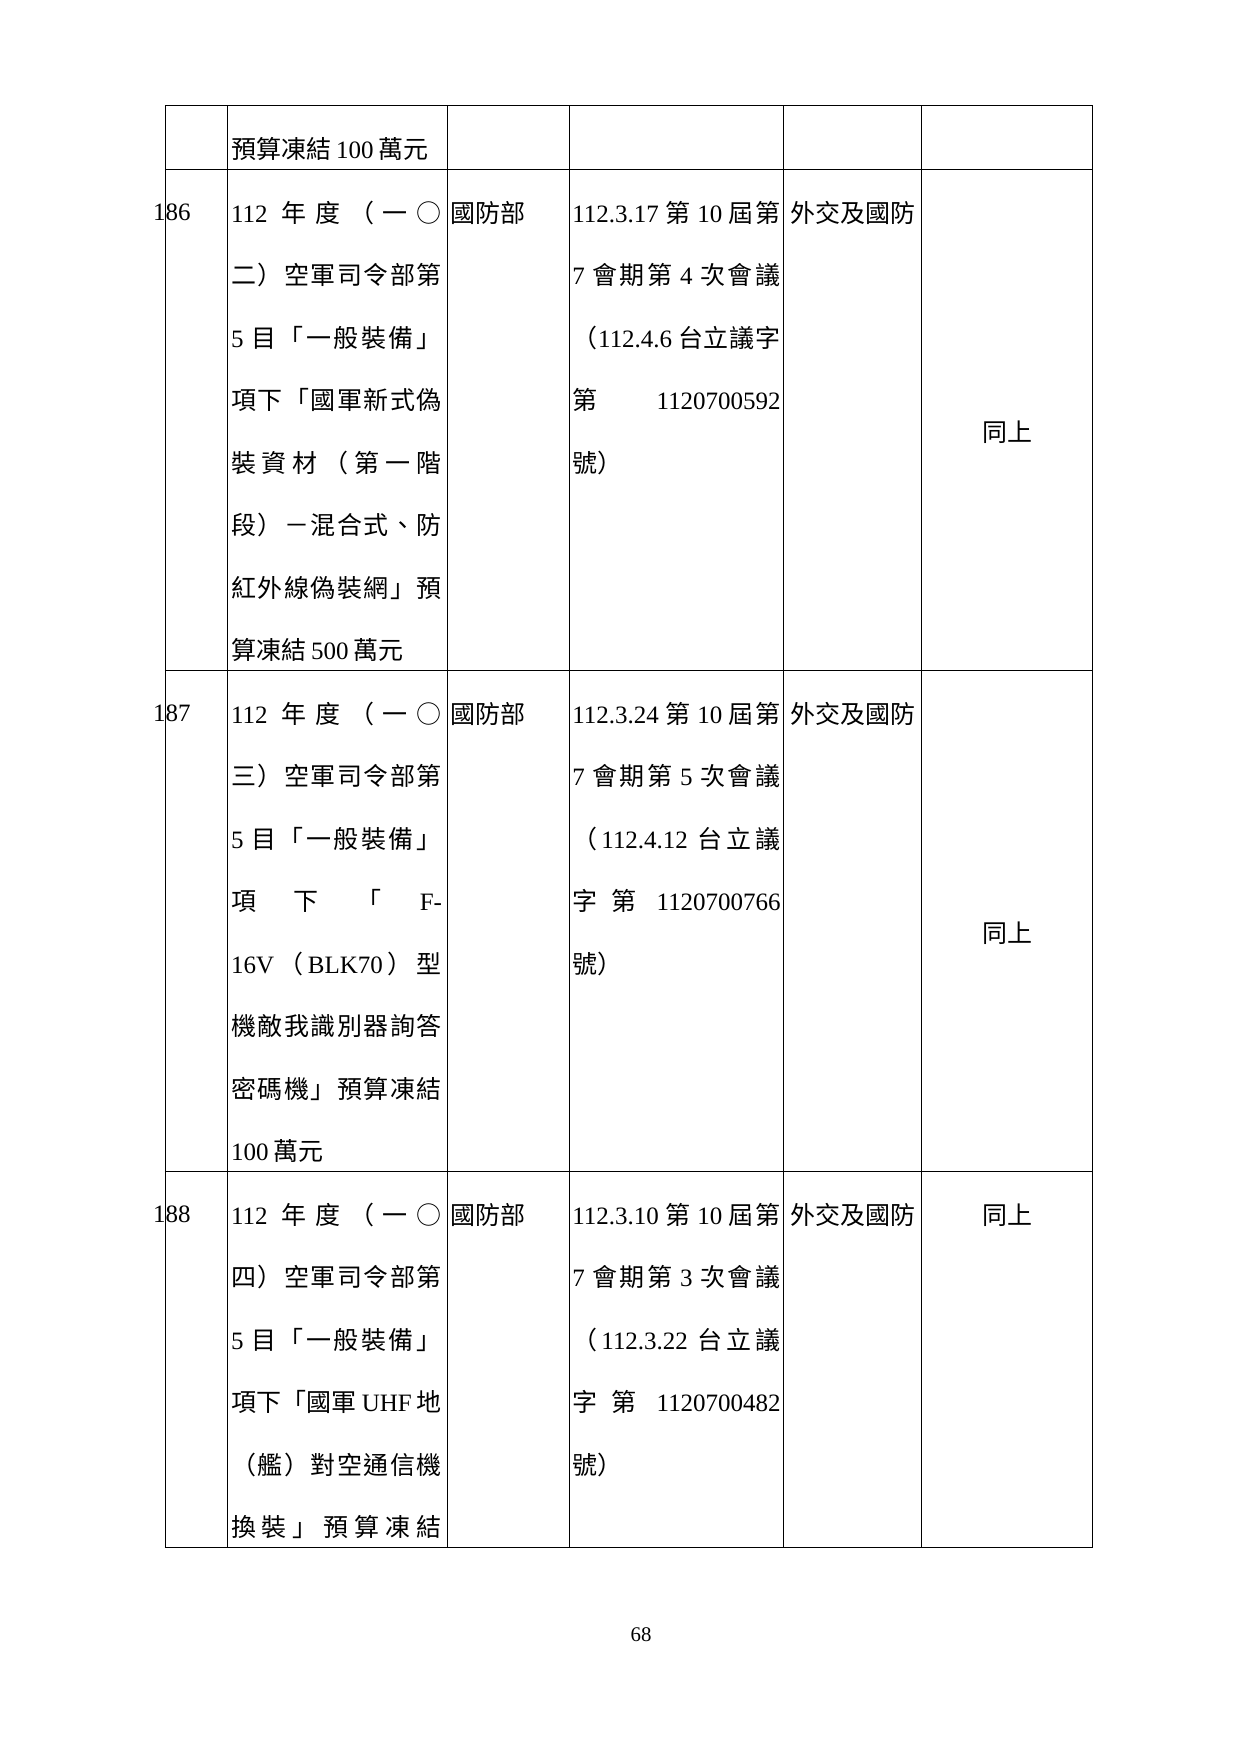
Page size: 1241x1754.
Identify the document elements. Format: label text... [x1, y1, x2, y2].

table_cell 國防部 [448, 1172, 569, 1547]
table_cell [448, 106, 569, 169]
table_cell [168, 212, 174, 219]
table_cell [166, 1172, 227, 1547]
table_cell [570, 106, 783, 169]
table_cell [166, 106, 227, 169]
table_cell [166, 671, 227, 1171]
table_cell 外交及國防 [784, 1172, 921, 1547]
table_cell [168, 1214, 174, 1221]
table_cell 國防部 [448, 170, 569, 670]
table_cell 112.3.24第10屆第7會期第5次會議（112.4.12台立議字第1120700766號） [570, 671, 783, 1171]
table_cell [168, 713, 174, 720]
table_cell 112年度（一○四）空軍司令部第5目「一般裝備」項下「國軍UHF地（艦）對空通信機換裝」預算凍結 [228, 1172, 447, 1547]
table_cell 112年度（一○二）空軍司令部第5目「一般裝備」項下「國軍新式偽裝資材（第一階段）－混合式、防紅外線偽裝網」預算凍結500萬元 [228, 170, 447, 670]
table_cell [784, 106, 921, 169]
table_cell 112.3.17第10屆第7會期第4次會議（112.4.6台立議字第1120700592號） [570, 170, 783, 670]
table_cell 同上 [922, 170, 1092, 670]
table_cell 112.3.10第10屆第7會期第3次會議（112.3.22台立議字第1120700482號） [570, 1172, 783, 1547]
table_cell [922, 106, 1092, 169]
table_cell 同上 [922, 1172, 1092, 1547]
table_cell 外交及國防 [784, 671, 921, 1171]
table_cell 112年度（一○三）空軍司令部第5目「一般裝備」項下「F-16V（BLK70）型機敵我識別器詢答密碼機」預算凍結100萬元 [228, 671, 447, 1171]
table_cell 同上 [922, 671, 1092, 1171]
table_cell 國防部 [448, 671, 569, 1171]
table_cell [166, 170, 227, 670]
table_cell 外交及國防 [784, 170, 921, 670]
table_cell 預算凍結100萬元 [228, 106, 447, 169]
